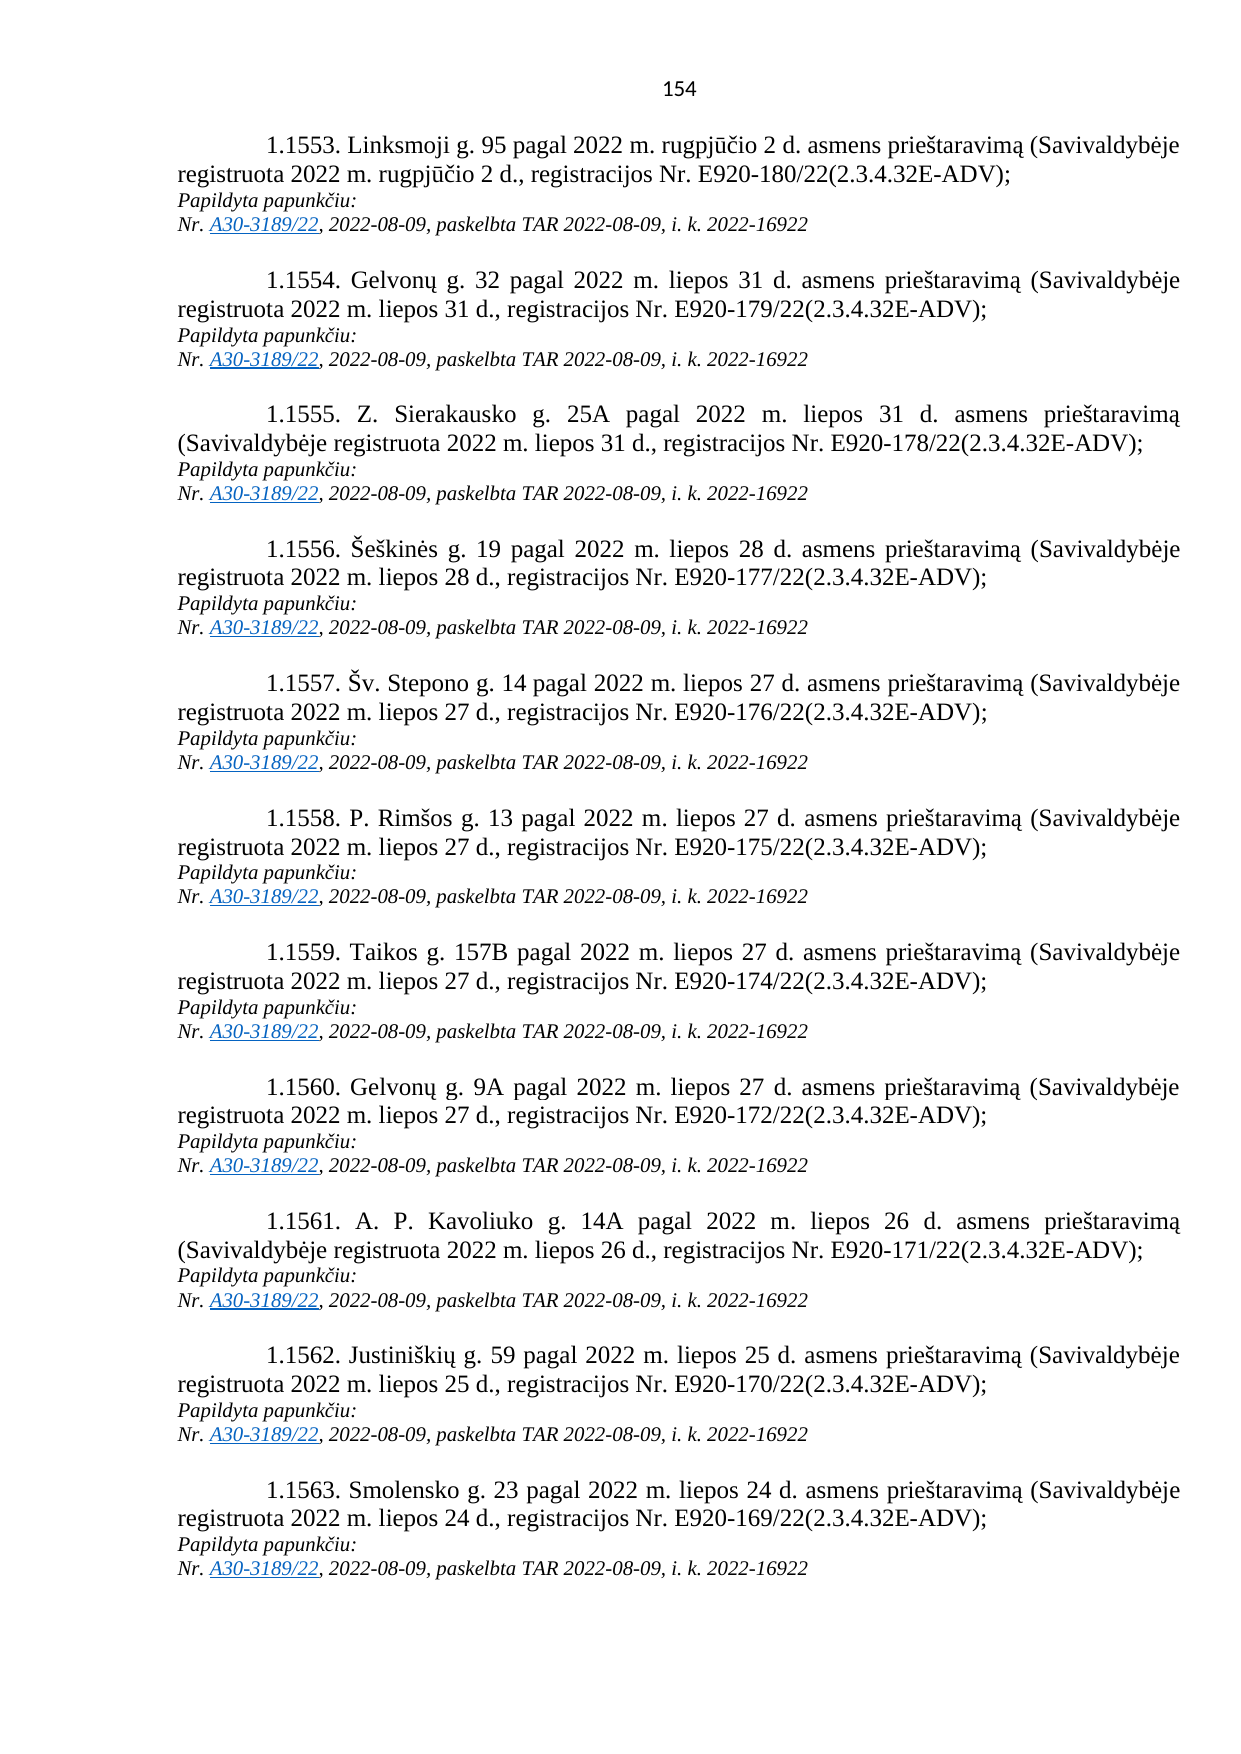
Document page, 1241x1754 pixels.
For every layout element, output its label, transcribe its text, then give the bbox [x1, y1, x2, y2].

text 1.1561. A. P. Kavoliuko g. 14A pagal 2022 m. liepos 26 d. asmens prieštaravimą (Savivaldybėje registruota 2022 m. liepos 26 d., registracijos Nr. E920-171/22(2.3.4.32E-ADV); [177, 1206, 1181, 1263]
text 1.1562. Justiniškių g. 59 pagal 2022 m. liepos 25 d. asmens prieštaravimą (Savivaldybėje registruota 2022 m. liepos 25 d., registracijos Nr. E920-170/22(2.3.4.32E-ADV); [177, 1340, 1181, 1398]
text Papildyta papunkčiu: [177, 1532, 1181, 1556]
text Nr. A30-3189/22, 2022-08-09, paskelbta TAR 2022-08-09, i. k. 2022-16922 [177, 1556, 1181, 1580]
text Papildyta papunkčiu: [177, 591, 1181, 615]
text Nr. A30-3189/22, 2022-08-09, paskelbta TAR 2022-08-09, i. k. 2022-16922 [177, 1287, 1181, 1312]
text Nr. A30-3189/22, 2022-08-09, paskelbta TAR 2022-08-09, i. k. 2022-16922 [177, 1422, 1181, 1446]
text 1.1560. Gelvonų g. 9A pagal 2022 m. liepos 27 d. asmens prieštaravimą (Savivaldybėje registruota 2022 m. liepos 27 d., registracijos Nr. E920-172/22(2.3.4.32E-ADV); [177, 1072, 1181, 1129]
text Papildyta papunkčiu: [177, 726, 1181, 750]
text 1.1555. Z. Sierakausko g. 25A pagal 2022 m. liepos 31 d. asmens prieštaravimą (Savivaldybėje registruota 2022 m. liepos 31 d., registracijos Nr. E920-178/22(2.3.4.32E-ADV); [177, 399, 1181, 457]
text Nr. A30-3189/22, 2022-08-09, paskelbta TAR 2022-08-09, i. k. 2022-16922 [177, 212, 1181, 236]
text Papildyta papunkčiu: [177, 1263, 1181, 1287]
text Nr. A30-3189/22, 2022-08-09, paskelbta TAR 2022-08-09, i. k. 2022-16922 [177, 615, 1181, 639]
text Papildyta papunkčiu: [177, 995, 1181, 1019]
text 1.1556. Šeškinės g. 19 pagal 2022 m. liepos 28 d. asmens prieštaravimą (Savivaldybėje registruota 2022 m. liepos 28 d., registracijos Nr. E920-177/22(2.3.4.32E-ADV); [177, 534, 1181, 591]
text Nr. A30-3189/22, 2022-08-09, paskelbta TAR 2022-08-09, i. k. 2022-16922 [177, 884, 1181, 908]
text 1.1557. Šv. Stepono g. 14 pagal 2022 m. liepos 27 d. asmens prieštaravimą (Savivaldybėje registruota 2022 m. liepos 27 d., registracijos Nr. E920-176/22(2.3.4.32E-ADV); [177, 668, 1181, 726]
text Papildyta papunkčiu: [177, 322, 1181, 347]
text 1.1558. P. Rimšos g. 13 pagal 2022 m. liepos 27 d. asmens prieštaravimą (Savivaldybėje registruota 2022 m. liepos 27 d., registracijos Nr. E920-175/22(2.3.4.32E-ADV); [177, 803, 1181, 860]
text Nr. A30-3189/22, 2022-08-09, paskelbta TAR 2022-08-09, i. k. 2022-16922 [177, 1153, 1181, 1177]
text Papildyta papunkčiu: [177, 1398, 1181, 1422]
text 1.1559. Taikos g. 157B pagal 2022 m. liepos 27 d. asmens prieštaravimą (Savivaldybėje registruota 2022 m. liepos 27 d., registracijos Nr. E920-174/22(2.3.4.32E-ADV); [177, 937, 1181, 995]
text 1.1563. Smolensko g. 23 pagal 2022 m. liepos 24 d. asmens prieštaravimą (Savivaldybėje registruota 2022 m. liepos 24 d., registracijos Nr. E920-169/22(2.3.4.32E-ADV); [177, 1475, 1181, 1532]
text Papildyta papunkčiu: [177, 860, 1181, 884]
text Nr. A30-3189/22, 2022-08-09, paskelbta TAR 2022-08-09, i. k. 2022-16922 [177, 750, 1181, 774]
text Papildyta papunkčiu: [177, 1129, 1181, 1153]
text Nr. A30-3189/22, 2022-08-09, paskelbta TAR 2022-08-09, i. k. 2022-16922 [177, 1019, 1181, 1043]
text 1.1553. Linksmoji g. 95 pagal 2022 m. rugpjūčio 2 d. asmens prieštaravimą (Savivaldybėje registruota 2022 m. rugpjūčio 2 d., registracijos Nr. E920-180/22(2.3.4.32E-ADV); [177, 131, 1181, 188]
text Papildyta papunkčiu: [177, 457, 1181, 481]
text Papildyta papunkčiu: [177, 188, 1181, 212]
text Nr. A30-3189/22, 2022-08-09, paskelbta TAR 2022-08-09, i. k. 2022-16922 [177, 347, 1181, 371]
text 1.1554. Gelvonų g. 32 pagal 2022 m. liepos 31 d. asmens prieštaravimą (Savivaldybėje registruota 2022 m. liepos 31 d., registracijos Nr. E920-179/22(2.3.4.32E-ADV); [177, 265, 1181, 322]
text Nr. A30-3189/22, 2022-08-09, paskelbta TAR 2022-08-09, i. k. 2022-16922 [177, 481, 1181, 505]
